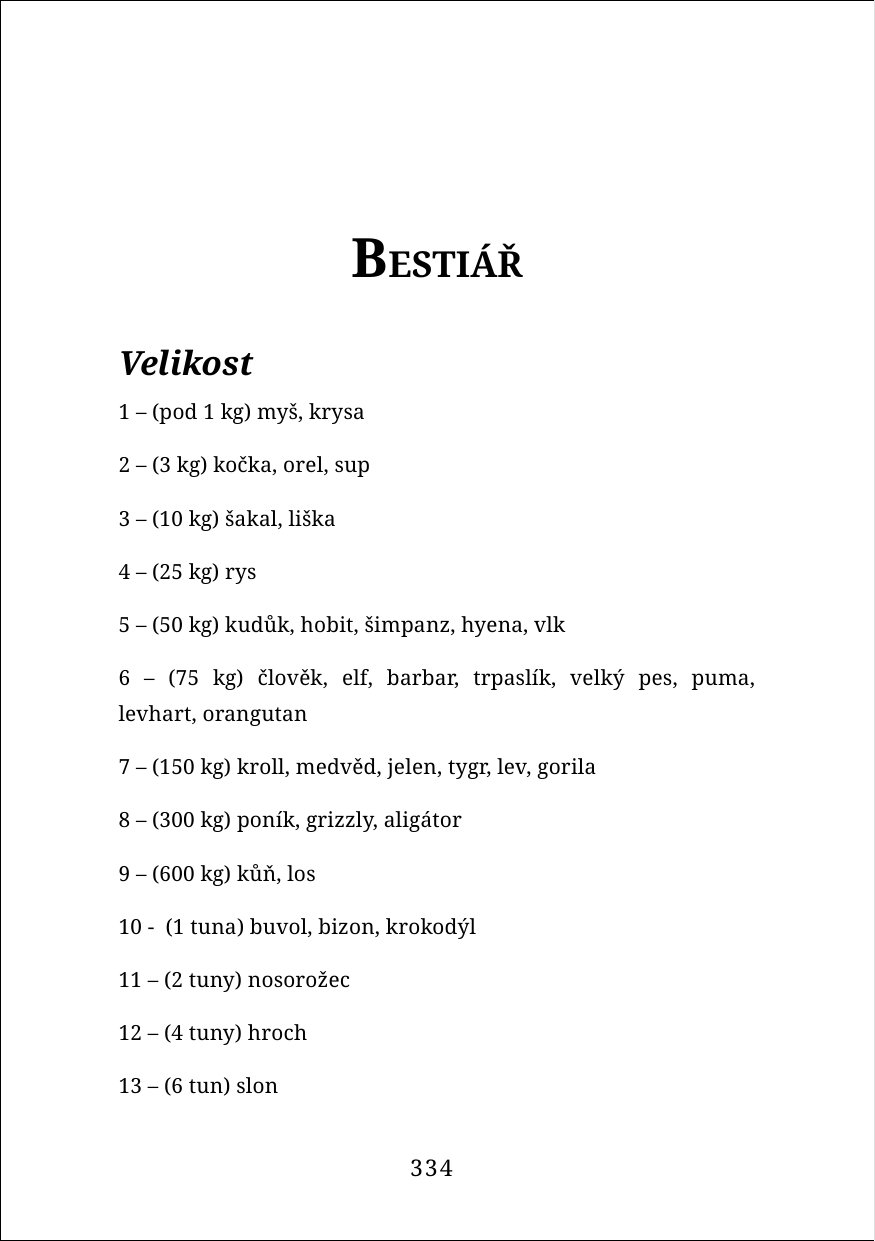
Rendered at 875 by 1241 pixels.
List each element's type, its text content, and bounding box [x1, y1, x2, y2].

text 12 – (4 tuny) hroch [118, 1018, 756, 1047]
text 11 – (2 tuny) nosorožec [118, 965, 756, 993]
text 7 – (150 kg) kroll, medvěd, jelen, tygr, lev, gorila [118, 752, 756, 781]
text 13 – (6 tun) slon [118, 1072, 756, 1100]
text 6 – (75 kg) člověk, elf, barbar, trpaslík, velký pes, puma, levhart, orangutan [118, 663, 756, 727]
text 5 – (50 kg) kudůk, hobit, šimpanz, hyena, vlk [118, 610, 756, 639]
text 1 – (pod 1 kg) myš, krysa [118, 397, 756, 426]
text 9 – (600 kg) kůň, los [118, 859, 756, 887]
text 8 – (300 kg) poník, grizzly, aligátor [118, 805, 756, 834]
text 3 – (10 kg) šakal, liška [118, 504, 756, 532]
text 10 - (1 tuna) buvol, bizon, krokodýl [118, 912, 756, 940]
subtitle Velikost [118, 340, 756, 386]
text 2 – (3 kg) kočka, orel, sup [118, 451, 756, 479]
subtitle Bestiář [118, 219, 756, 293]
text 4 – (25 kg) rys [118, 557, 756, 585]
